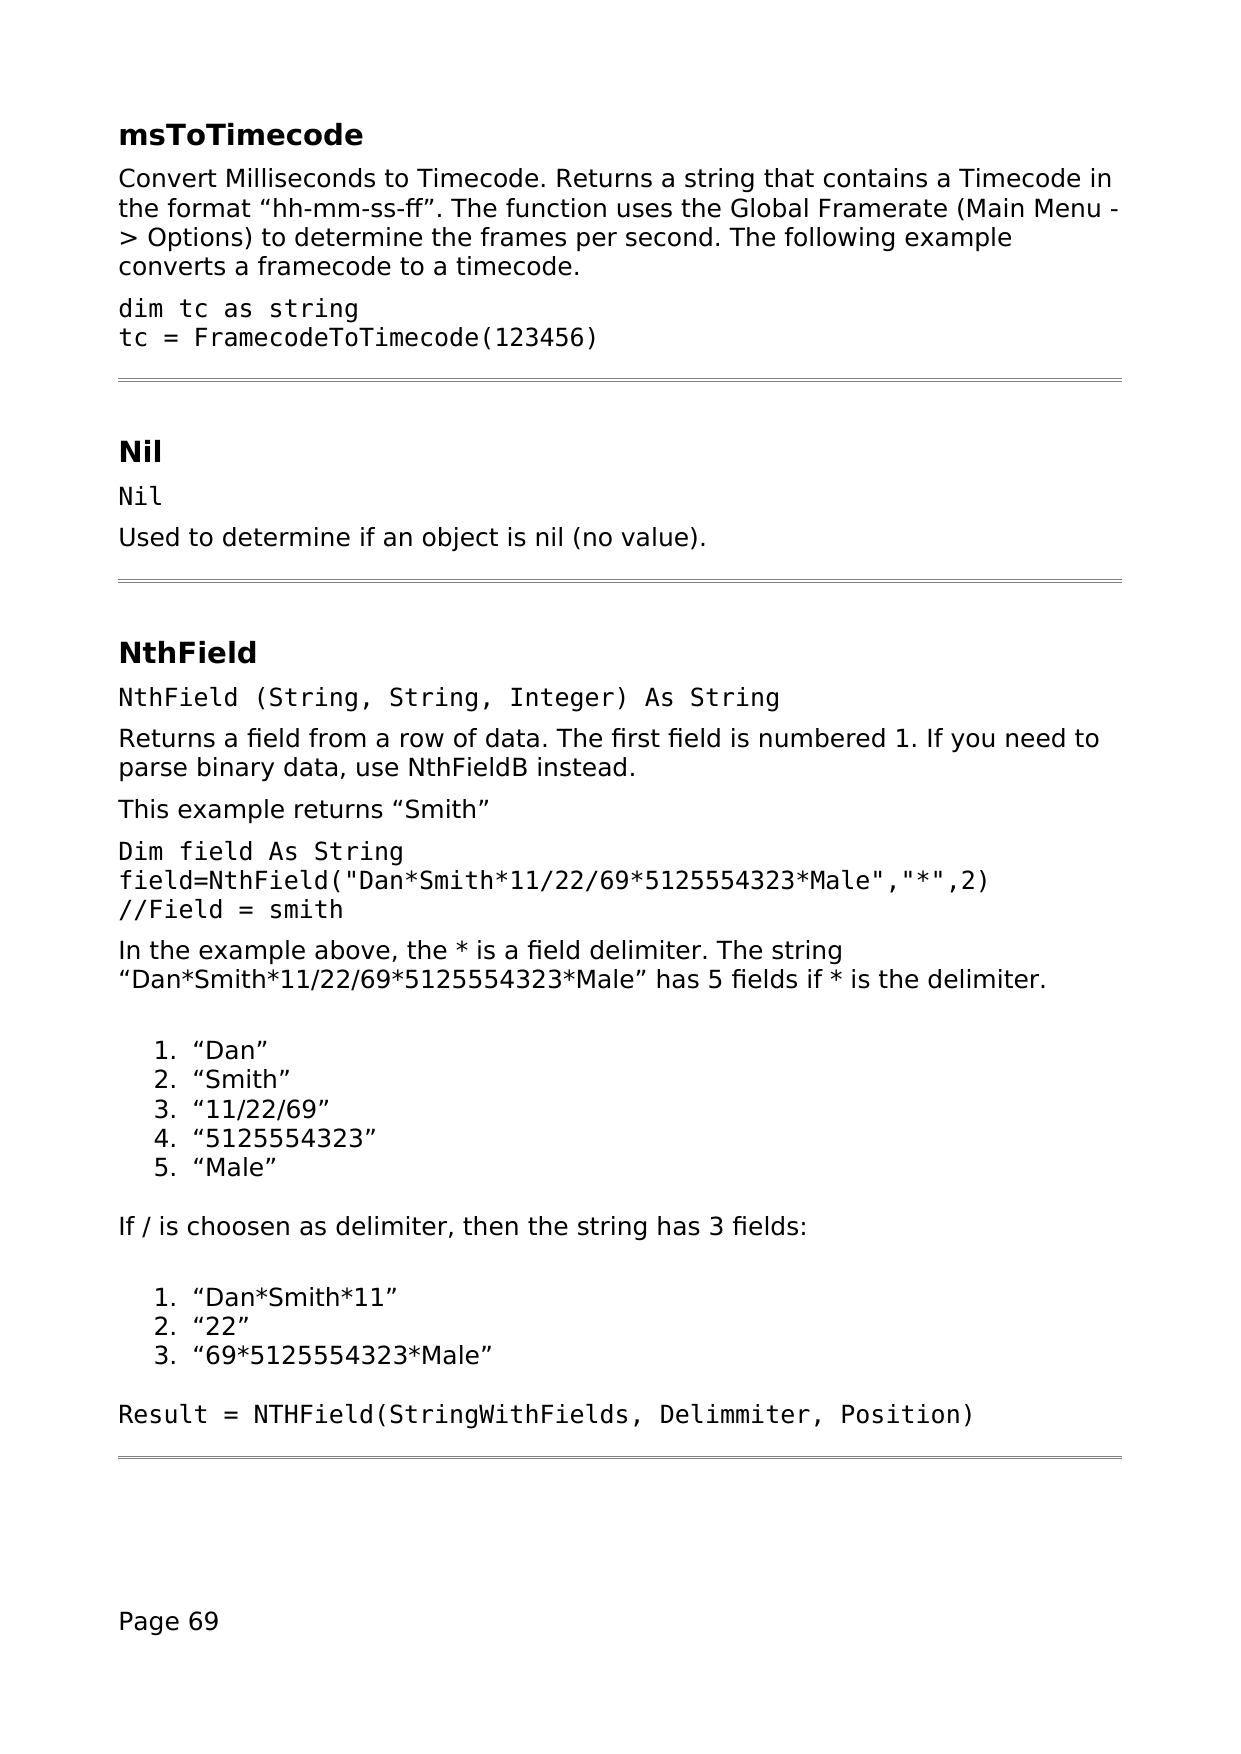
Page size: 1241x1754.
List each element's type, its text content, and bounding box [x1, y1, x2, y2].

list “Male” [177, 1153, 1122, 1182]
text Convert Milliseconds to Timecode. Returns a string that contains a Timecode in the format “hh-mm-ss-ff”. The function uses the Global Framerate (Main Menu -> Options) to determine the frames per second. The following example converts a framecode to a timecode. [118, 164, 1122, 281]
list “5125554323” [177, 1124, 1122, 1153]
text Nil [118, 482, 1122, 511]
subtitle NthField [118, 636, 1122, 670]
text Result = NTHField(StringWithFields, Delimmiter, Position) [118, 1400, 1122, 1429]
text Used to determine if an object is nil (no value). [118, 523, 1122, 552]
text In the example above, the * is a field delimiter. The string “Dan*Smith*11/22/69*5125554323*Male” has 5 fields if * is the delimiter. [118, 936, 1122, 994]
list “69*5125554323*Male” [177, 1341, 1122, 1371]
list “Smith” [177, 1066, 1122, 1095]
text Dim field As String field=NthField("Dan*Smith*11/22/69*5125554323*Male","*",2) //Field = smith [118, 837, 1122, 924]
list “22” [177, 1312, 1122, 1341]
text dim tc as string tc = FramecodeToTimecode(123456) [118, 294, 1122, 352]
list “11/22/69” [177, 1095, 1122, 1124]
subtitle msToTimecode [118, 118, 1122, 152]
text Returns a field from a row of data. The first field is numbered 1. If you need to parse binary data, use NthFieldB instead. [118, 724, 1122, 783]
text If / is choosen as delimiter, then the string has 3 fields: [118, 1212, 1122, 1241]
list “Dan*Smith*11” [177, 1283, 1122, 1312]
subtitle Nil [118, 435, 1122, 469]
text NthField (String, String, Integer) As String [118, 683, 1122, 712]
text This example returns “Smith” [118, 795, 1122, 824]
list “Dan” [177, 1037, 1122, 1066]
